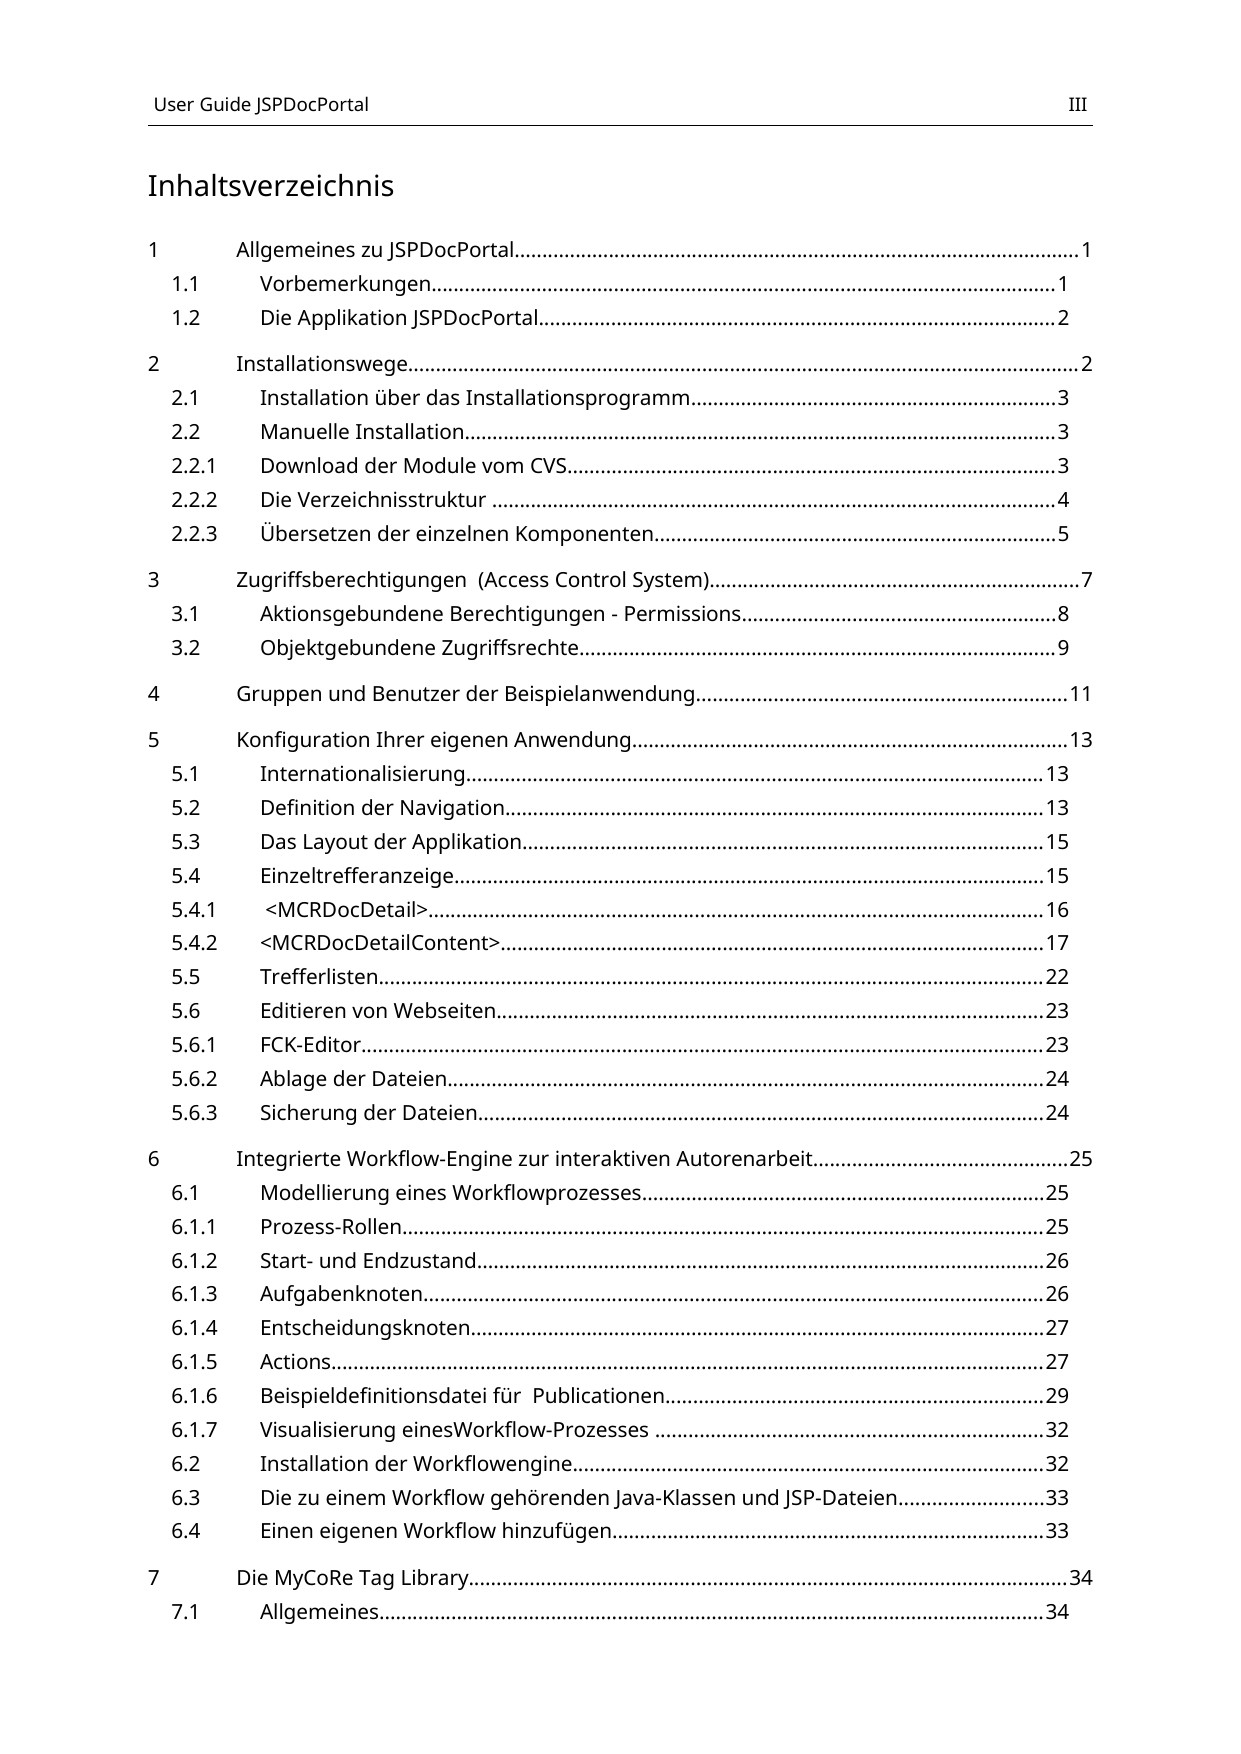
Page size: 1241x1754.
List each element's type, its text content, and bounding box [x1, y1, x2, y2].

text 2 Installationswege 2 [148, 349, 1093, 378]
text 5.5 Trefferlisten 22 [171, 962, 1069, 991]
text 5.1 Internationalisierung 13 [171, 759, 1069, 787]
text 5.6.2 Ablage der Dateien 24 [171, 1064, 1069, 1092]
text 6.1.6 Beispieldefinitionsdatei für Publicationen 29 [171, 1381, 1069, 1409]
text 7 Die MyCoRe Tag Library 34 [148, 1563, 1093, 1591]
text 2.2.1 Download der Module vom CVS 3 [171, 451, 1069, 479]
text 5.4 Einzeltrefferanzeige 15 [171, 861, 1069, 889]
text 2.2.3 Übersetzen der einzelnen Komponenten 5 [171, 519, 1069, 547]
text 6.4 Einen eigenen Workflow hinzufügen 33 [171, 1517, 1069, 1545]
text 5.6.1 FCK-Editor 23 [171, 1030, 1069, 1058]
text 5.3 Das Layout der Applikation 15 [171, 827, 1069, 855]
text 6.3 Die zu einem Workflow gehörenden Java-Klassen und JSP-Dateien 33 [171, 1483, 1069, 1511]
text 6.1.4 Entscheidungsknoten 27 [171, 1313, 1069, 1342]
text 6.2 Installation der Workflowengine 32 [171, 1449, 1069, 1477]
text 2.2 Manuelle Installation 3 [171, 417, 1069, 445]
text 3.2 Objektgebundene Zugriffsrechte 9 [171, 633, 1069, 661]
text 5.2 Definition der Navigation 13 [171, 793, 1069, 821]
text 6.1 Modellierung eines Workflowprozesses 25 [171, 1178, 1069, 1206]
text 1.2 Die Applikation JSPDocPortal 2 [171, 303, 1069, 331]
text 5.6 Editieren von Webseiten 23 [171, 996, 1069, 1024]
text 6.1.3 Aufgabenknoten 26 [171, 1279, 1069, 1308]
text 6.1.7 Visualisierung einesWorkflow-Prozesses 32 [171, 1415, 1069, 1443]
text 1 Allgemeines zu JSPDocPortal 1 [148, 235, 1093, 263]
text 6 Integrierte Workflow-Engine zur interaktiven Autorenarbeit 25 [148, 1144, 1093, 1172]
text 3 Zugriffsberechtigungen (Access Control System) 7 [148, 565, 1093, 593]
text 4 Gruppen und Benutzer der Beispielanwendung 11 [148, 679, 1093, 707]
text 6.1.5 Actions 27 [171, 1347, 1069, 1376]
text 6.1.1 Prozess-Rollen 25 [171, 1212, 1069, 1240]
text 5.4.1 <MCRDocDetail> 16 [171, 895, 1069, 923]
text 2.1 Installation über das Installationsprogramm 3 [171, 383, 1069, 411]
text 5.6.3 Sicherung der Dateien 24 [171, 1098, 1069, 1126]
text 2.2.2 Die Verzeichnisstruktur 4 [171, 485, 1069, 513]
text 3.1 Aktionsgebundene Berechtigungen - Permissions 8 [171, 599, 1069, 627]
text 5 Konfiguration Ihrer eigenen Anwendung 13 [148, 725, 1093, 754]
text 5.4.2 <MCRDocDetailContent> 17 [171, 928, 1069, 957]
text 6.1.2 Start- und Endzustand 26 [171, 1246, 1069, 1274]
text 7.1 Allgemeines 34 [171, 1597, 1069, 1625]
text Inhaltsverzeichnis [148, 165, 1093, 204]
text 1.1 Vorbemerkungen 1 [171, 269, 1069, 297]
